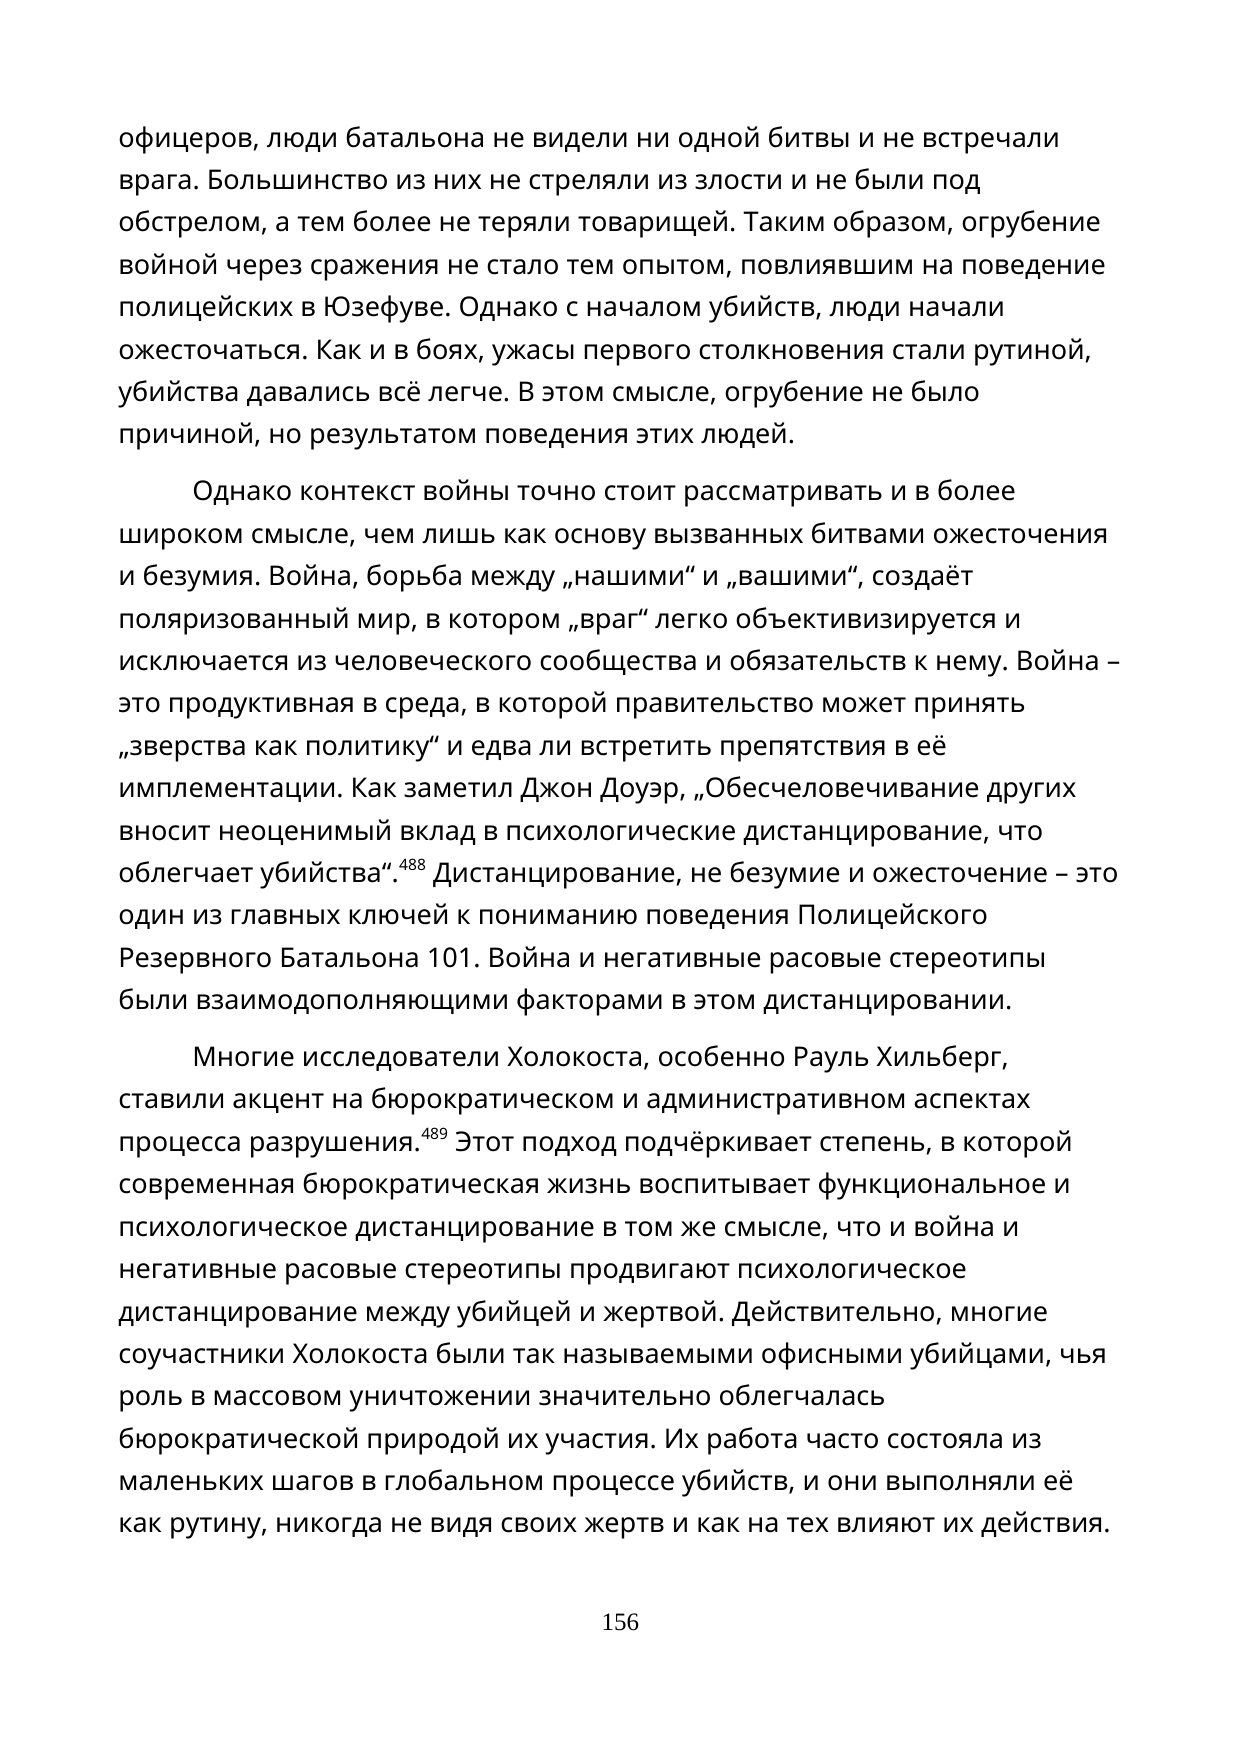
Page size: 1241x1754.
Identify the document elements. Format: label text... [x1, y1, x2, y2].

text Однако контекст войны точно стоит рассматривать и в более широком смысле, чем лишь как основу вызванных битвами ожесточения и безумия. Война, борьба между „нашими“ и „вашими“, создаёт поляризованный мир, в котором „враг“ легко объективизируется и исключается из человеческого сообщества и обязательств к нему. Война – это продуктивная в среда, в которой правительство может принять „зверства как политику“ и едва ли встретить препятствия в её имплементации. Как заметил Джон Доуэр, „Обесчеловечивание других вносит неоценимый вклад в психологические дистанцирование, что облегчает убийства“. Дистанцирование, не безумие и ожесточение – это один из главных ключей к пониманию поведения Полицейского Резервного Батальона 101. Война и негативные расовые стереотипы были взаимодополняющими факторами в этом дистанцировании. [118, 472, 1122, 1017]
text Многие исследователи Холокоста, особенно Рауль Хильберг, ставили акцент на бюрократическом и административном аспектах процесса разрушения. Этот подход подчёркивает степень, в которой современная бюрократическая жизнь воспитывает функциональное и психологическое дистанцирование в том же смысле, что и война и негативные расовые стереотипы продвигают психологическое дистанцирование между убийцей и жертвой. Действительно, многие соучастники Холокоста были так называемыми офисными убийцами, чья роль в массовом уничтожении значительно облегчалась бюрократической природой их участия. Их работа часто состояла из маленьких шагов в глобальном процессе убийств, и они выполняли её как рутину, никогда не видя своих жертв и как на тех влияют их действия. [118, 1038, 1122, 1541]
text офицеров, люди батальона не видели ни одной битвы и не встречали врага. Большинство из них не стреляли из злости и не были под обстрелом, а тем более не теряли товарищей. Таким образом, огрубение войной через сражения не стало тем опытом, повлиявшим на поведение полицейских в Юзефуве. Однако с началом убийств, люди начали ожесточаться. Как и в боях, ужасы первого столкновения стали рутиной, убийства давались всё легче. В этом смысле, огрубение не было причиной, но результатом поведения этих людей. [118, 118, 1122, 452]
